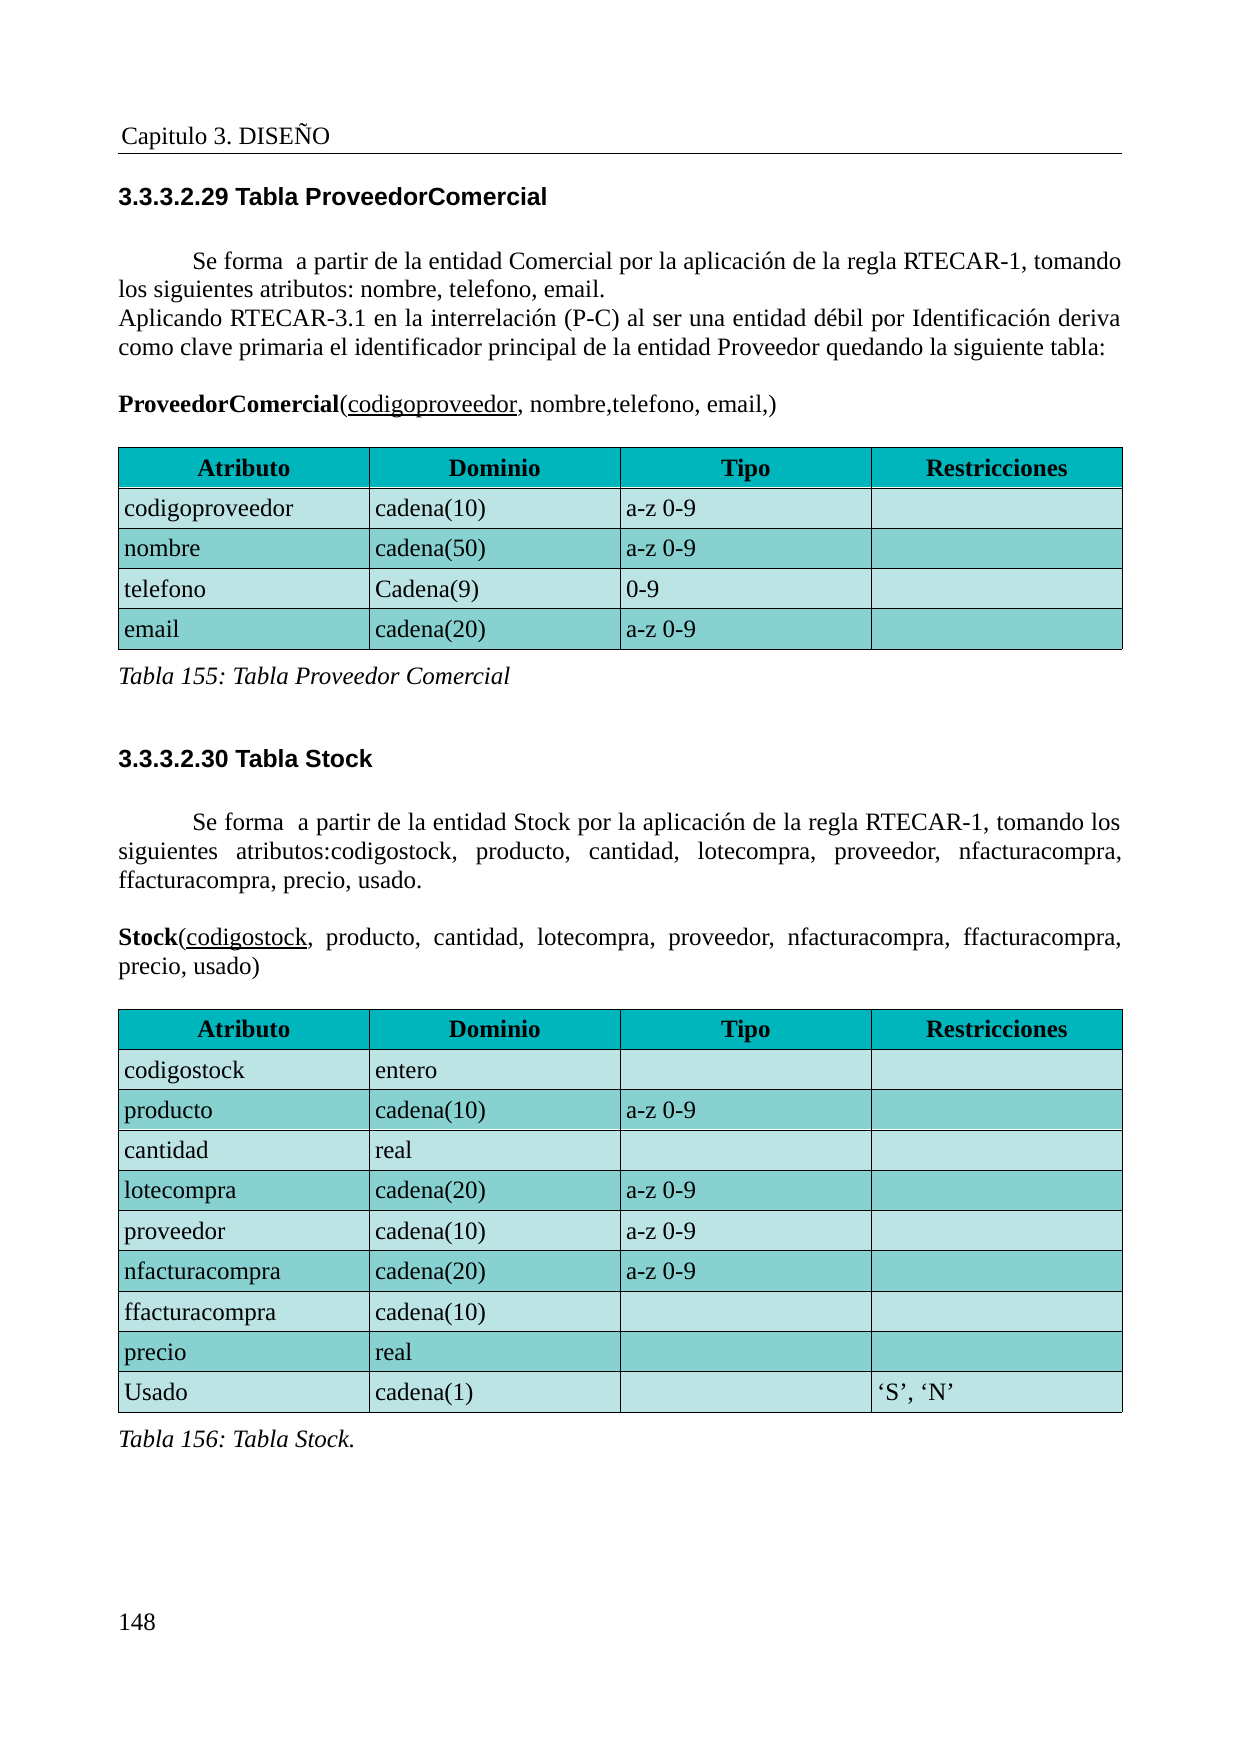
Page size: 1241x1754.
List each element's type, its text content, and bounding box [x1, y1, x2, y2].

table_cell [872, 1292, 1122, 1331]
table_header Dominio [370, 1010, 620, 1049]
table_cell email [119, 609, 369, 649]
text Tabla 156: Tabla Stock. [118, 1424, 1122, 1453]
subtitle 3.3.3.2.30 Tabla Stock [118, 744, 1122, 772]
table_cell nfacturacompra [119, 1251, 369, 1291]
table_cell [872, 1050, 1122, 1089]
table_cell [872, 1211, 1122, 1250]
table_cell [621, 1372, 871, 1412]
table_cell cadena(20) [370, 1251, 620, 1291]
text Se forma a partir de la entidad Stock por la aplicación de la regla RTECAR-1, tomando los siguientes atributos:codigostock, producto, cantidad, lotecompra, proveedor, nfacturacompra, ffacturacompra, precio, usado. [118, 807, 1122, 893]
table_cell real [370, 1332, 620, 1371]
table_cell 0-9 [621, 569, 871, 608]
table_header Atributo [119, 1010, 369, 1049]
text ProveedorComercial(codigoproveedor, nombre,telefono, email,) [118, 389, 1122, 418]
table_cell real [370, 1131, 620, 1170]
table_cell [872, 1332, 1122, 1371]
text Aplicando RTECAR-3.1 en la interrelación (P-C) al ser una entidad débil por Identificación deriva como clave primaria el identificador principal de la entidad Proveedor quedando la siguiente tabla: [118, 303, 1122, 361]
table_cell a-z 0-9 [621, 1251, 871, 1291]
table_cell [872, 1090, 1122, 1129]
table_header Tipo [621, 1010, 871, 1049]
table_cell [621, 1131, 871, 1170]
table_cell cadena(20) [370, 609, 620, 649]
table_cell [872, 1251, 1122, 1291]
table_cell producto [119, 1090, 369, 1129]
table_cell [872, 1171, 1122, 1210]
table_cell codigostock [119, 1050, 369, 1089]
table_cell [872, 489, 1122, 528]
text Se forma a partir de la entidad Comercial por la aplicación de la regla RTECAR-1, tomando los siguientes atributos: nombre, telefono, email. [118, 246, 1122, 303]
table_header Restricciones [872, 448, 1122, 487]
table_cell [872, 1131, 1122, 1170]
table_cell a-z 0-9 [621, 609, 871, 649]
table_cell cadena(10) [370, 1211, 620, 1250]
table_cell a-z 0-9 [621, 1211, 871, 1250]
table_cell proveedor [119, 1211, 369, 1250]
table_header Atributo [119, 448, 369, 487]
table_cell cadena(1) [370, 1372, 620, 1412]
table_cell ffacturacompra [119, 1292, 369, 1331]
table_cell a-z 0-9 [621, 489, 871, 528]
table_cell precio [119, 1332, 369, 1371]
table_cell telefono [119, 569, 369, 608]
table_cell [621, 1332, 871, 1371]
text Stock(codigostock, producto, cantidad, lotecompra, proveedor, nfacturacompra, ffacturacompra, precio, usado) [118, 922, 1122, 980]
text Tabla 155: Tabla Proveedor Comercial [118, 661, 1122, 690]
table_cell [872, 529, 1122, 568]
table_header Tipo [621, 448, 871, 487]
table_cell Usado [119, 1372, 369, 1412]
table_cell cadena(10) [370, 1292, 620, 1331]
table_cell [872, 609, 1122, 649]
table_cell cadena(20) [370, 1171, 620, 1210]
table_cell entero [370, 1050, 620, 1089]
table_cell cadena(10) [370, 489, 620, 528]
table_header Dominio [370, 448, 620, 487]
table_cell ‘S’, ‘N’ [872, 1372, 1122, 1412]
table_cell [621, 1050, 871, 1089]
table_cell cadena(50) [370, 529, 620, 568]
table_cell nombre [119, 529, 369, 568]
table_cell a-z 0-9 [621, 1171, 871, 1210]
subtitle 3.3.3.2.29 Tabla ProveedorComercial [118, 182, 1122, 211]
table_header Restricciones [872, 1010, 1122, 1049]
table_cell cadena(10) [370, 1090, 620, 1129]
table_cell [621, 1292, 871, 1331]
table_cell codigoproveedor [119, 489, 369, 528]
table_cell [872, 569, 1122, 608]
table_cell Cadena(9) [370, 569, 620, 608]
table_cell cantidad [119, 1131, 369, 1170]
table_cell lotecompra [119, 1171, 369, 1210]
table_cell a-z 0-9 [621, 529, 871, 568]
table_cell a-z 0-9 [621, 1090, 871, 1129]
